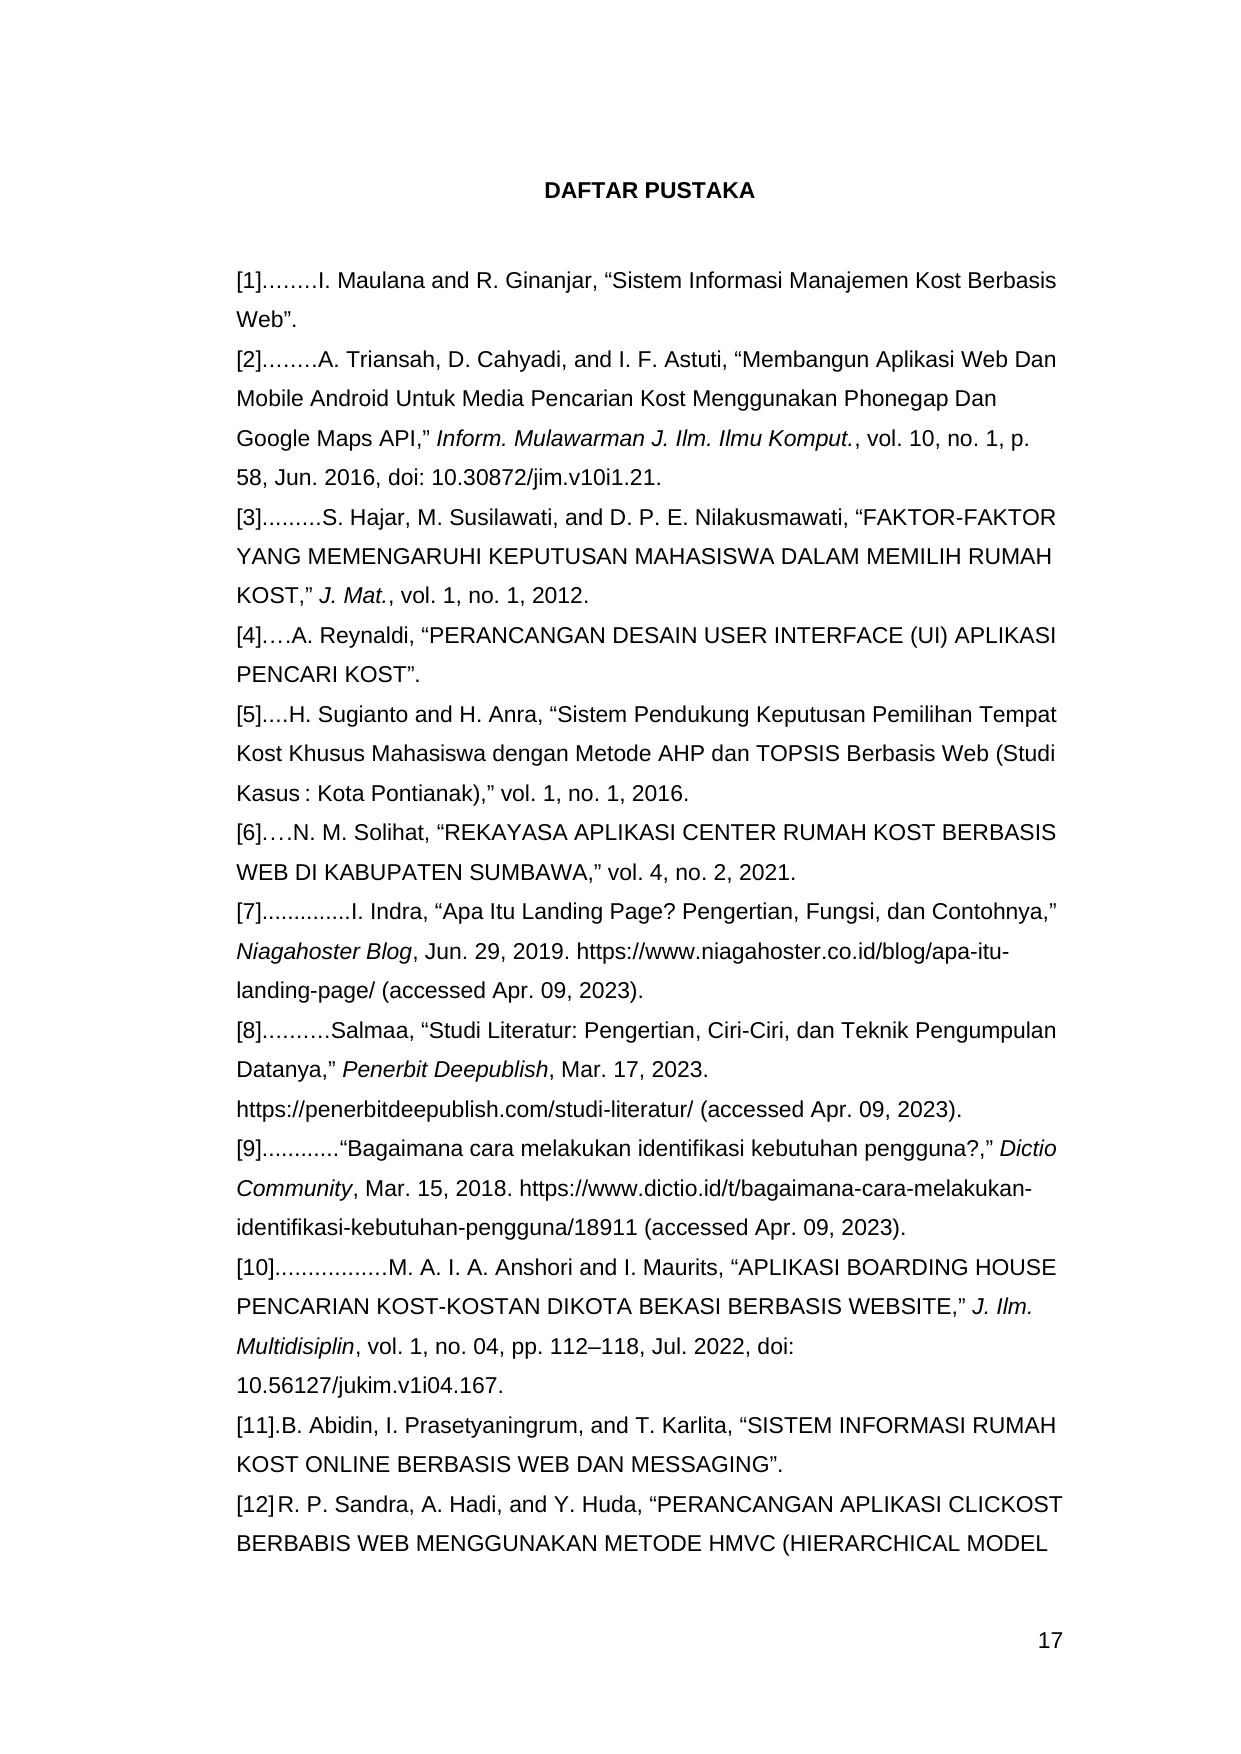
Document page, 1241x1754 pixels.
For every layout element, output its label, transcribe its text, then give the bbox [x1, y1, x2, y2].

text [11] B. Abidin, I. Prasetyaningrum, and T. Karlita, “SISTEM INFORMASI RUMAH KOST ONLINE BERBASIS WEB DAN MESSAGING”. [236, 1412, 1063, 1477]
text [8] Salmaa, “Studi Literatur: Pengertian, Ciri-Ciri, dan Teknik Pengumpulan Datanya,” Penerbit Deepublish, Mar. 17, 2023. https://penerbitdeepublish.com/studi-literatur/ (accessed Apr. 09, 2023). [236, 1017, 1063, 1122]
text [5] H. Sugianto and H. Anra, “Sistem Pendukung Keputusan Pemilihan Tempat Kost Khusus Mahasiswa dengan Metode AHP dan TOPSIS Berbasis Web (Studi Kasus : Kota Pontianak),” vol. 1, no. 1, 2016. [236, 701, 1063, 806]
text [7] I. Indra, “Apa Itu Landing Page? Pengertian, Fungsi, dan Contohnya,” Niagahoster Blog, Jun. 29, 2019. https://www.niagahoster.co.id/blog/apa-itu-landing-page/ (accessed Apr. 09, 2023). [236, 898, 1063, 1004]
text [2] A. Triansah, D. Cahyadi, and I. F. Astuti, “Membangun Aplikasi Web Dan Mobile Android Untuk Media Pencarian Kost Menggunakan Phonegap Dan Google Maps API,” Inform. Mulawarman J. Ilm. Ilmu Komput., vol. 10, no. 1, p. 58, Jun. 2016, doi: 10.30872/jim.v10i1.21. [236, 346, 1063, 490]
text [6] N. M. Solihat, “REKAYASA APLIKASI CENTER RUMAH KOST BERBASIS WEB DI KABUPATEN SUMBAWA,” vol. 4, no. 2, 2021. [236, 819, 1063, 885]
text [1] I. Maulana and R. Ginanjar, “Sistem Informasi Manajemen Kost Berbasis Web”. [236, 267, 1063, 332]
text [3] S. Hajar, M. Susilawati, and D. P. E. Nilakusmawati, “FAKTOR-FAKTOR YANG MEMENGARUHI KEPUTUSAN MAHASISWA DALAM MEMILIH RUMAH KOST,” J. Mat., vol. 1, no. 1, 2012. [236, 503, 1063, 609]
text [9] “Bagaimana cara melakukan identifikasi kebutuhan pengguna?,” Dictio Community, Mar. 15, 2018. https://www.dictio.id/t/bagaimana-cara-melakukan-identifikasi-kebutuhan-pengguna/18911 (accessed Apr. 09, 2023). [236, 1135, 1063, 1241]
text [10] M. A. I. A. Anshori and I. Maurits, “APLIKASI BOARDING HOUSE PENCARIAN KOST-KOSTAN DIKOTA BEKASI BERBASIS WEBSITE,” J. Ilm. Multidisiplin, vol. 1, no. 04, pp. 112–118, Jul. 2022, doi: 10.56127/jukim.v1i04.167. [236, 1254, 1063, 1398]
text [12] R. P. Sandra, A. Hadi, and Y. Huda, “PERANCANGAN APLIKASI CLICKOST BERBABIS WEB MENGGUNAKAN METODE HMVC (HIERARCHICAL MODEL [236, 1491, 1063, 1556]
text [4] A. Reynaldi, “PERANCANGAN DESAIN USER INTERFACE (UI) APLIKASI PENCARI KOST”. [236, 622, 1063, 688]
subtitle DAFTAR PUSTAKA [236, 177, 1063, 203]
